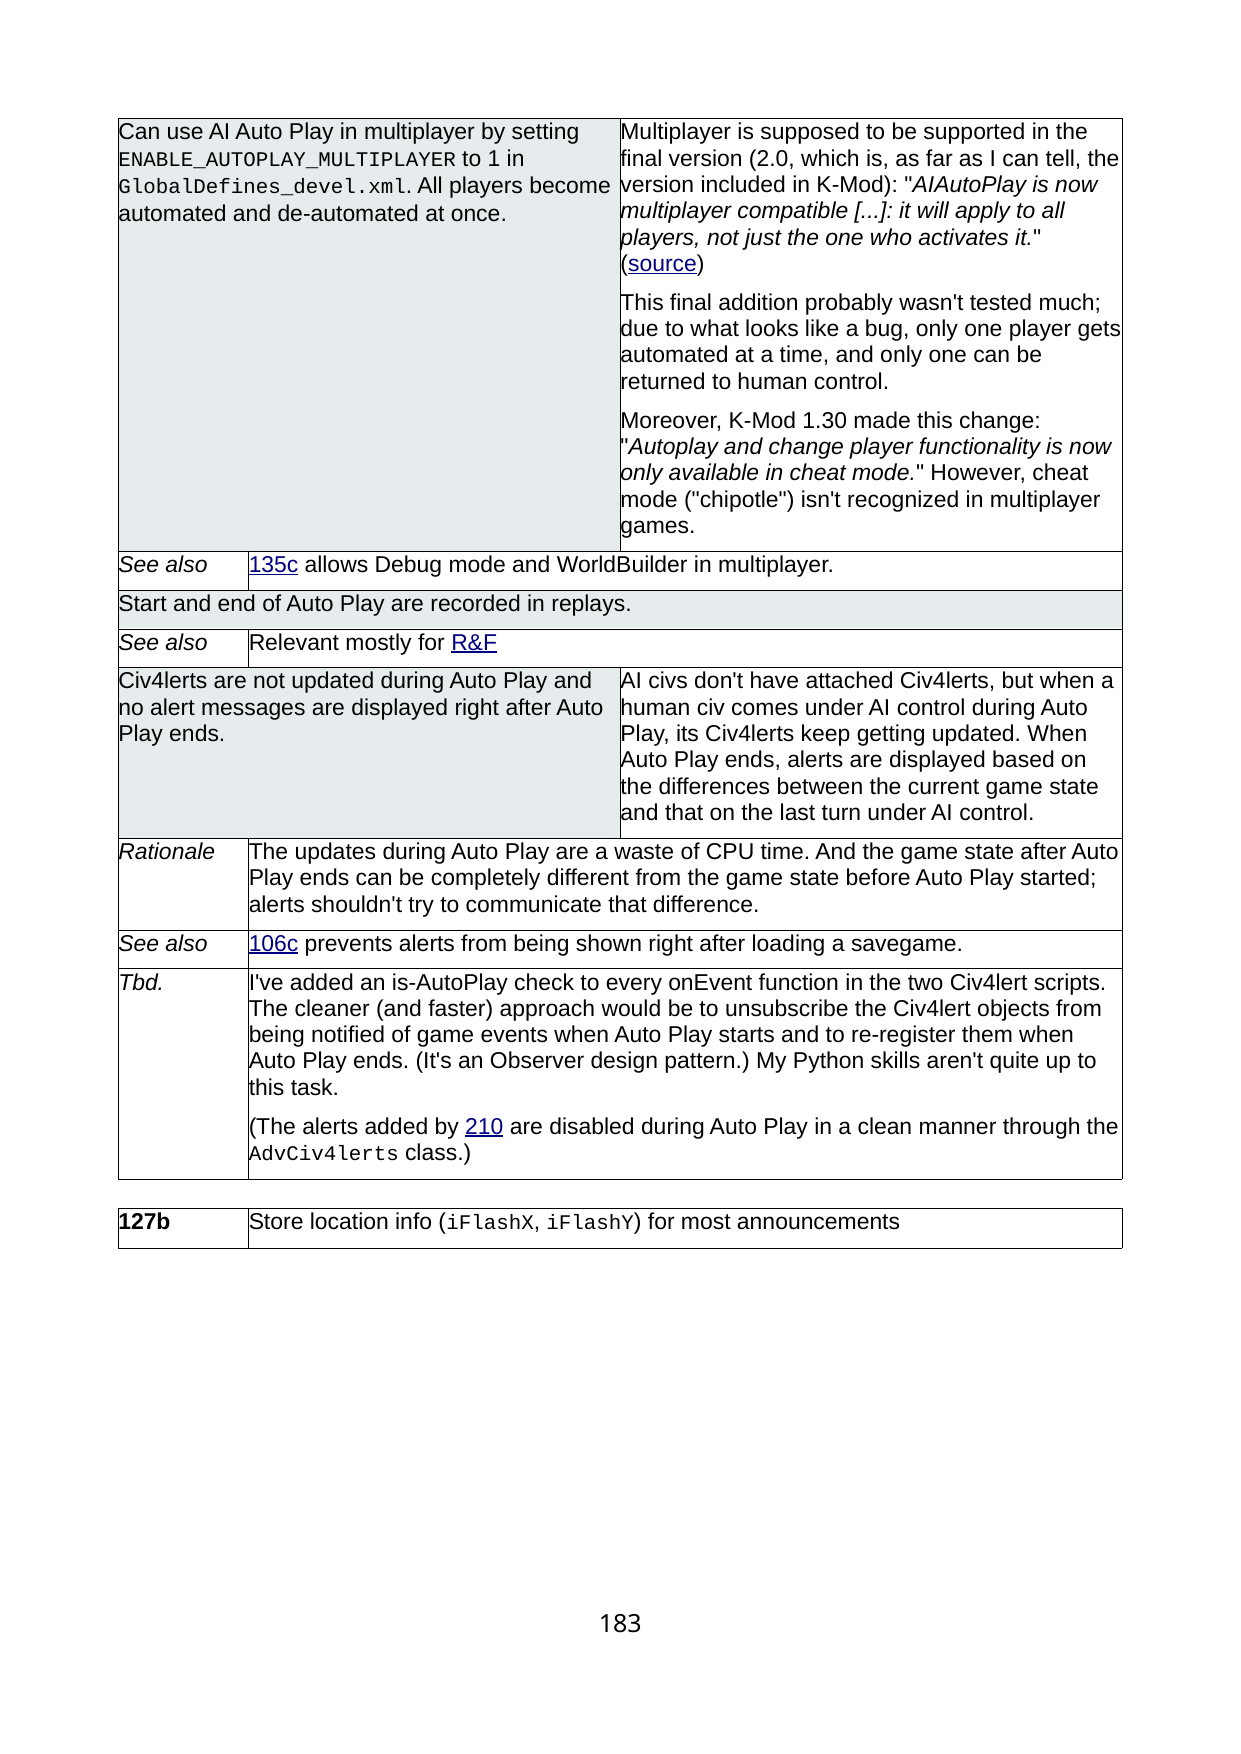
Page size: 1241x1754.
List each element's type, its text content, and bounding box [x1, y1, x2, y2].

table_header Store location info (iFlashX, iFlashY) for most announcements [249, 1209, 1122, 1248]
table_cell See also [119, 630, 248, 667]
table_cell Tbd. [119, 969, 248, 1179]
table_cell The updates during Auto Play are a waste of CPU time. And the game state after Auto Play ends can be completely different from the game state before Auto Play started; alerts shouldn't try to communicate that difference. [249, 839, 1122, 929]
table_cell I've added an is-AutoPlay check to every onEvent function in the two Civ4lert scripts. The cleaner (and faster) approach would be to unsubscribe the Civ4lert objects from being notified of game events when Auto Play starts and to re-register them when Auto Play ends. (It's an Observer design pattern.) My Python skills aren't quite up to this task. (The alerts added by 210 are disabled during Auto Play in a clean manner through the AdvCiv4lerts class.) [249, 969, 1122, 1179]
table_cell Start and end of Auto Play are recorded in replays. [119, 591, 1122, 628]
table_cell AI civs don't have attached Civ4lerts, but when a human civ comes under AI control during Auto Play, its Civ4lerts keep getting updated. When Auto Play ends, alerts are displayed based on the differences between the current game state and that on the last turn under AI control. [621, 668, 1122, 838]
table_cell Multiplayer is supposed to be supported in the final version (2.0, which is, as far as I can tell, the version included in K-Mod): "AIAutoPlay is now multiplayer compatible [...]: it will apply to all players, not just the one who activates it." (source) This final addition probably wasn't tested much; due to what looks like a bug, only one player gets automated at a time, and only one can be returned to human control. Moreover, K-Mod 1.30 made this change: "Autoplay and change player functionality is now only available in cheat mode." However, cheat mode ("chipotle") isn't recognized in multiplayer games. [621, 119, 1122, 551]
table_cell Rationale [119, 839, 248, 929]
table_cell See also [119, 931, 248, 968]
table_cell Civ4lerts are not updated during Auto Play and no alert messages are displayed right after Auto Play ends. [119, 668, 620, 838]
table_cell 106c prevents alerts from being shown right after loading a savegame. [249, 931, 1122, 968]
table_cell 135c allows Debug mode and WorldBuilder in multiplayer. [249, 552, 1122, 589]
table_cell Can use AI Auto Play in multiplayer by setting ENABLE_AUTOPLAY_MULTIPLAYER to 1 in GlobalDefines_devel.xml. All players become automated and de-automated at once. [119, 119, 620, 551]
table_header 127b [119, 1209, 248, 1248]
table_cell Relevant mostly for R&F [249, 630, 1122, 667]
table_cell See also [119, 552, 248, 589]
